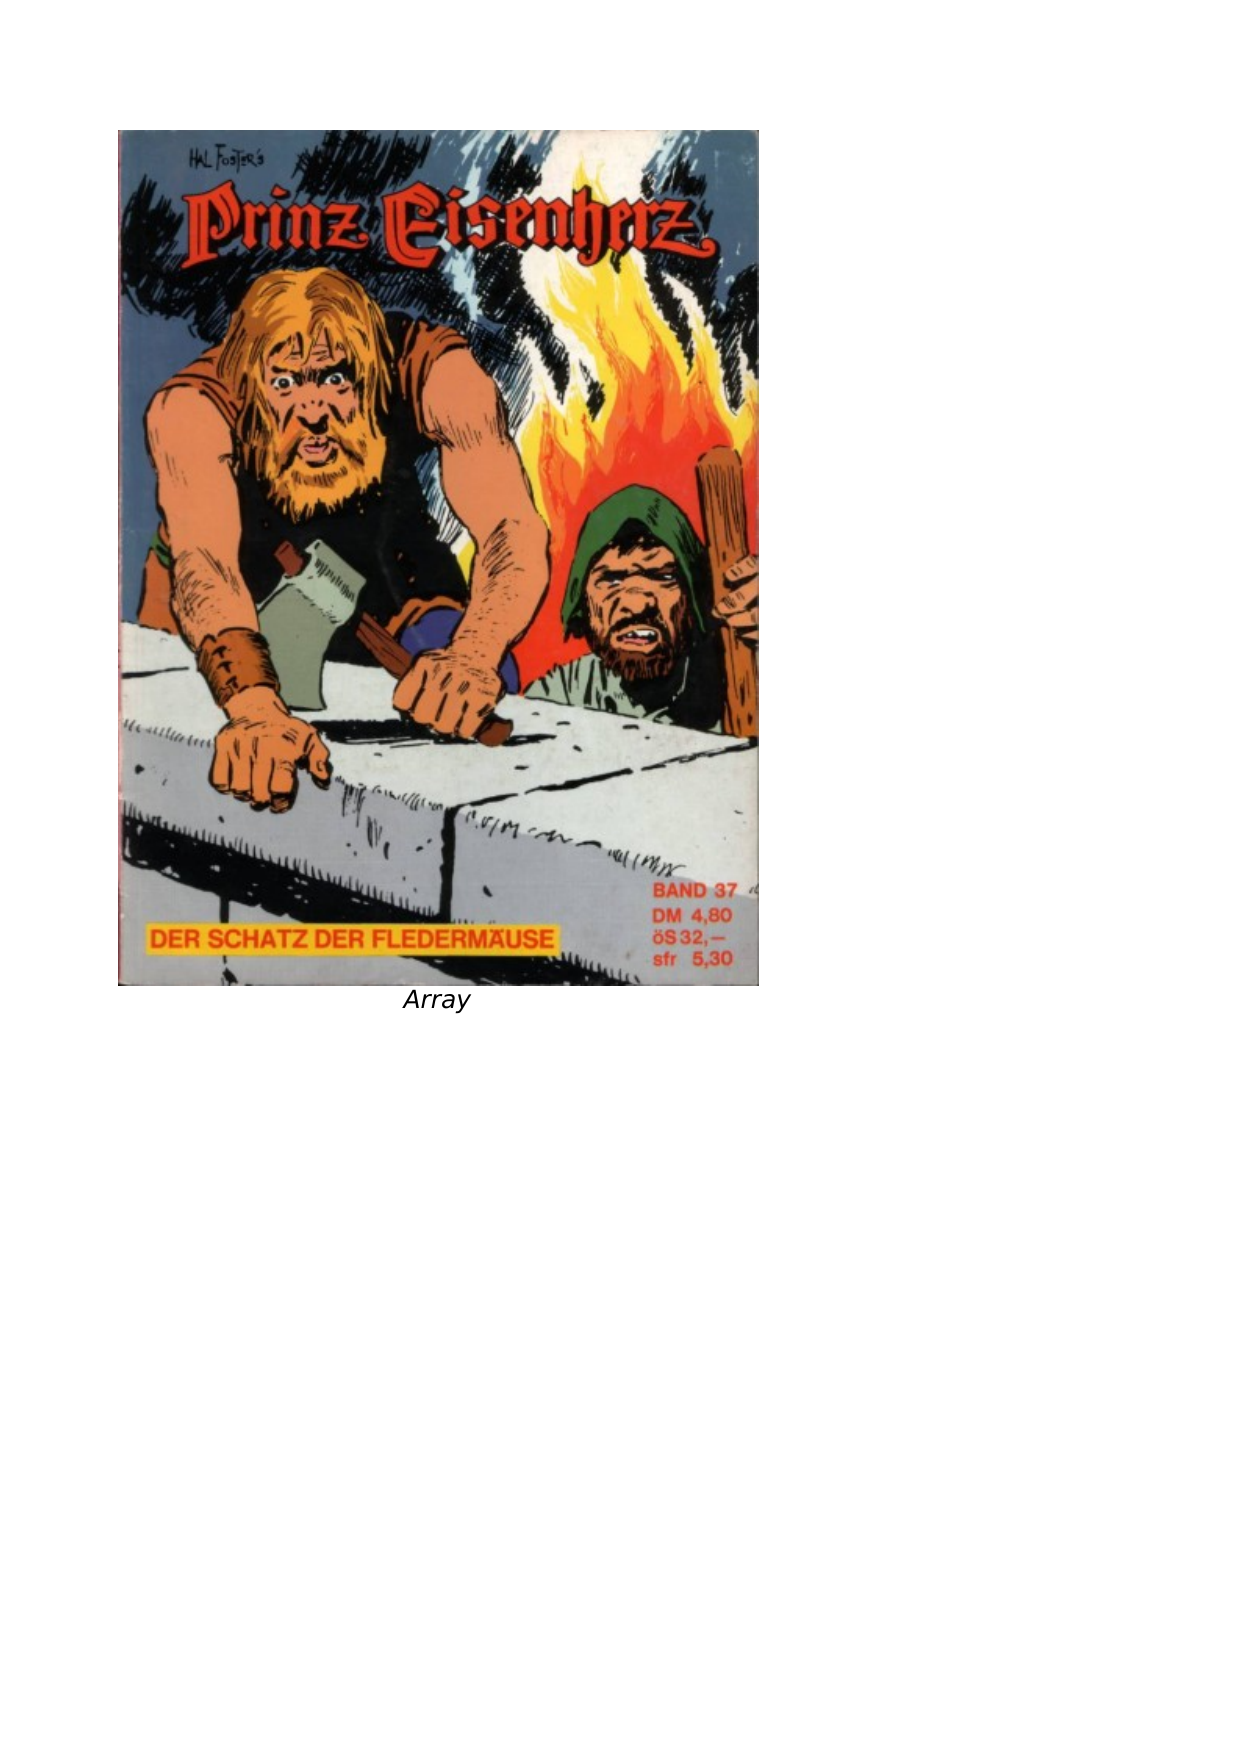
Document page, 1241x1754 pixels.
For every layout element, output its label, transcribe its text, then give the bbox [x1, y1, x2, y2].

picture [118, 130, 759, 986]
text [118, 118, 1122, 1014]
text Array [118, 986, 759, 1014]
